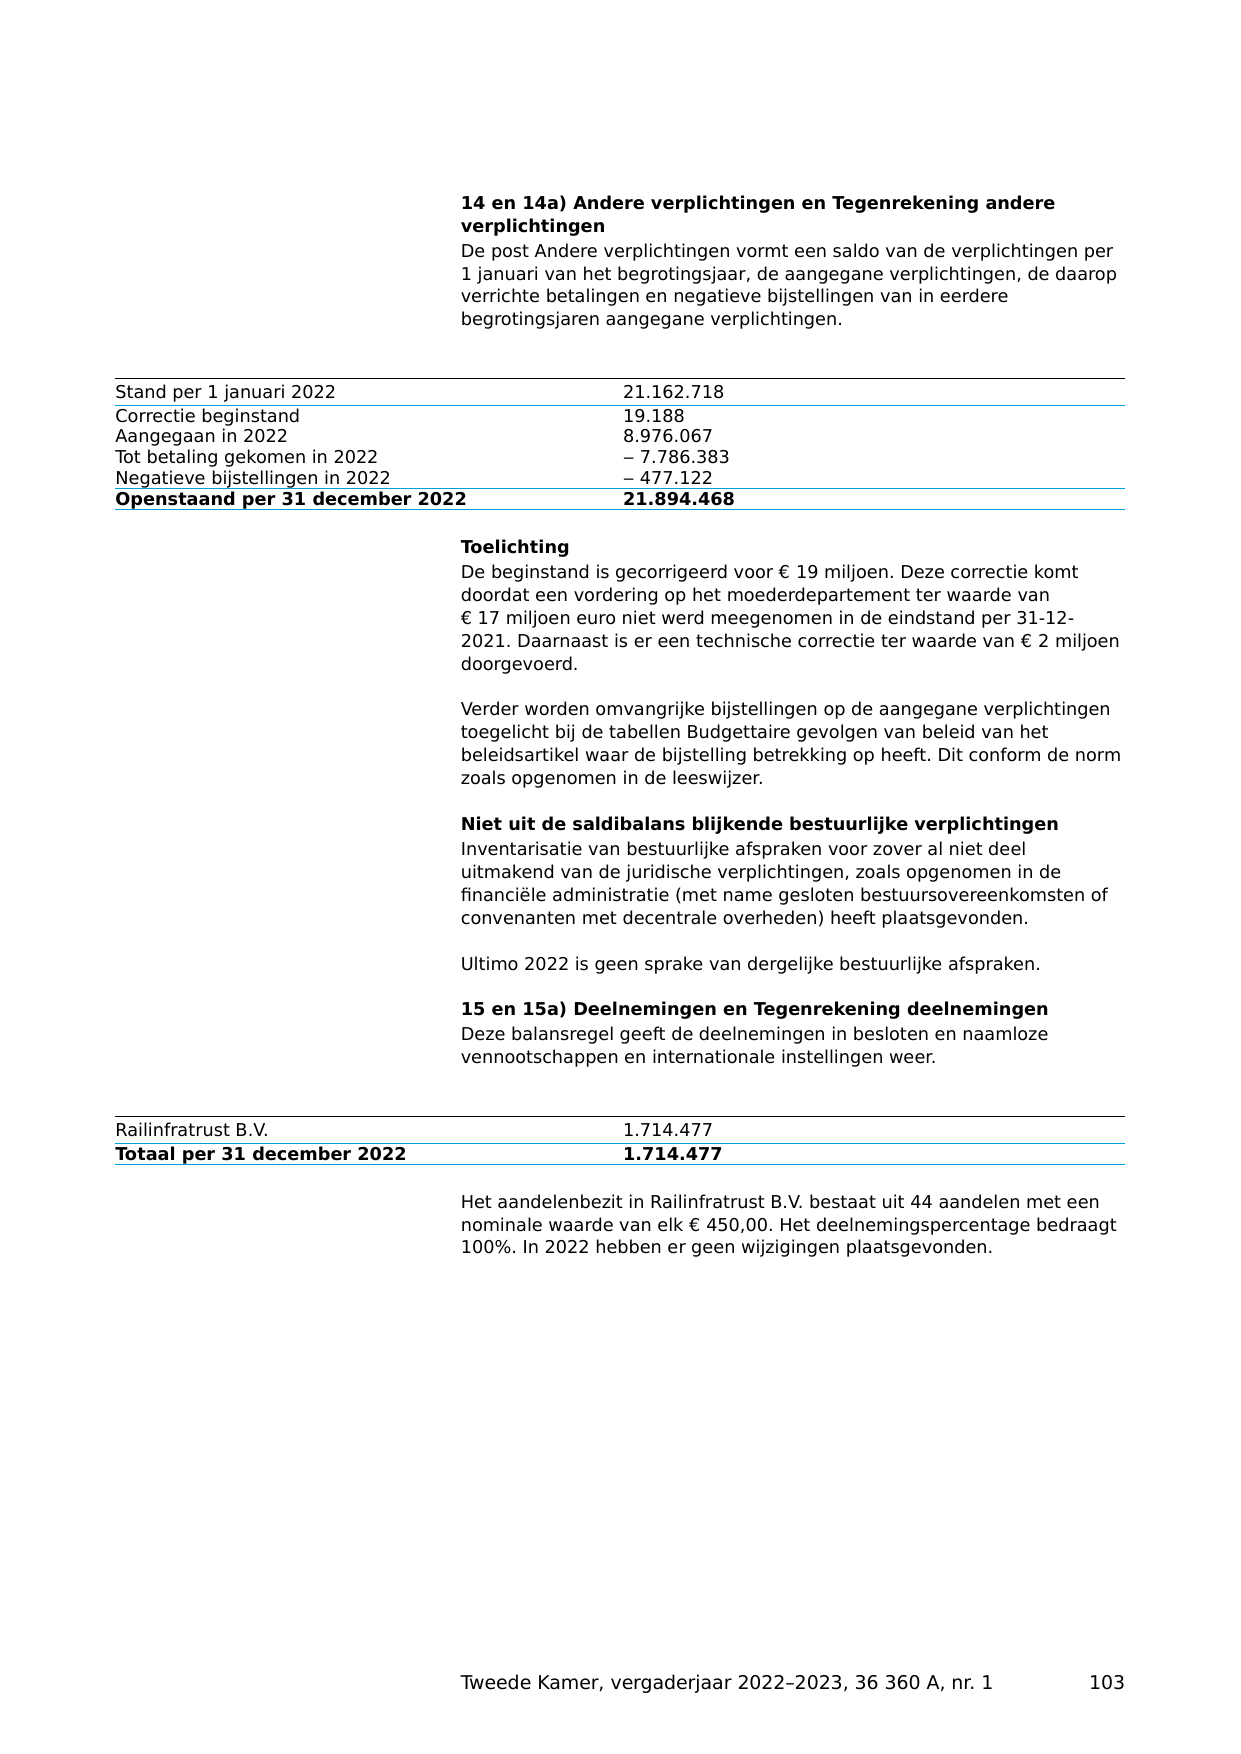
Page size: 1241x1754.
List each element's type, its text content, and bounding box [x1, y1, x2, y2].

text 14 en 14a) Andere verplichtingen en Tegenrekening andere verplichtingen [461, 191, 1125, 237]
text Niet uit de saldibalans blijkende bestuurlijke verplichtingen [461, 812, 1125, 835]
text Verder worden omvangrijke bijstellingen op de aangegane verplichtingen toegelicht bij de tabellen Budgettaire gevolgen van beleid van het beleidsartikel waar de bijstelling betrekking op heeft. Dit conform de norm zoals opgenomen in de leeswijzer. [461, 697, 1125, 789]
text Het aandelenbezit in Railinfratrust B.V. bestaat uit 44 aandelen met een nominale waarde van elk € 450,00. Het deelnemingspercentage bedraagt 100%. In 2022 hebben er geen wijzigingen plaatsgevonden. [461, 1190, 1125, 1258]
text Toelichting [461, 535, 1125, 558]
table_cell Stand per 1 januari 2022 [115, 379, 620, 405]
text De post Andere verplichtingen vormt een saldo van de verplichtingen per 1 januari van het begrotingsjaar, de aangegane verplichtingen, de daarop verrichte betalingen en negatieve bijstellingen van in eerdere begrotingsjaren aangegane verplichtingen. [461, 239, 1125, 330]
text Ultimo 2022 is geen sprake van dergelijke bestuurlijke afspraken. [461, 952, 1125, 974]
table_cell Totaal per 31 december 2022 [115, 1144, 620, 1164]
table_cell 1.714.477 [620, 1117, 1125, 1143]
table_cell 1.714.477 [620, 1144, 1125, 1164]
table_cell 21.162.718 [620, 379, 1125, 405]
table_header Tabel 63 Specificatie (bedragen x € 1.000) [115, 1091, 1125, 1116]
text Inventarisatie van bestuurlijke afspraken voor zover al niet deel uitmakend van de juridische verplichtingen, zoals opgenomen in de financiële administratie (met name gesloten bestuursovereenkomsten of convenanten met decentrale overheden) heeft plaatsgevonden. [461, 837, 1125, 929]
table_cell 19.188 [620, 406, 1125, 426]
table_cell Openstaand per 31 december 2022 [115, 489, 620, 509]
table_cell Tot betaling gekomen in 2022 [115, 447, 620, 468]
table_cell 21.894.468 [620, 489, 1125, 509]
text Deze balansregel geeft de deelnemingen in besloten en naamloze vennootschappen en internationale instellingen weer. [461, 1022, 1125, 1068]
table_cell Negatieve bijstellingen in 2022 [115, 468, 620, 488]
table_cell Aangegaan in 2022 [115, 426, 620, 447]
text De beginstand is gecorrigeerd voor € 19 miljoen. Deze correctie komt doordat een vordering op het moederdepartement ter waarde van € 17 miljoen euro niet werd meegenomen in de eindstand per 31-12-2021. Daarnaast is er een technische correctie ter waarde van € 2 miljoen doorgevoerd. [461, 560, 1125, 674]
table_header Tabel 62 Verloopoverzicht (bedragen x € 1.000) [115, 353, 1125, 378]
text 15 en 15a) Deelnemingen en Tegenrekening deelnemingen [461, 997, 1125, 1020]
table_cell Correctie beginstand [115, 406, 620, 426]
table_cell ‒ 477.122 [620, 468, 1125, 488]
table_cell 8.976.067 [620, 426, 1125, 447]
table_cell Railinfratrust B.V. [115, 1117, 620, 1143]
table_cell ‒ 7.786.383 [620, 447, 1125, 468]
